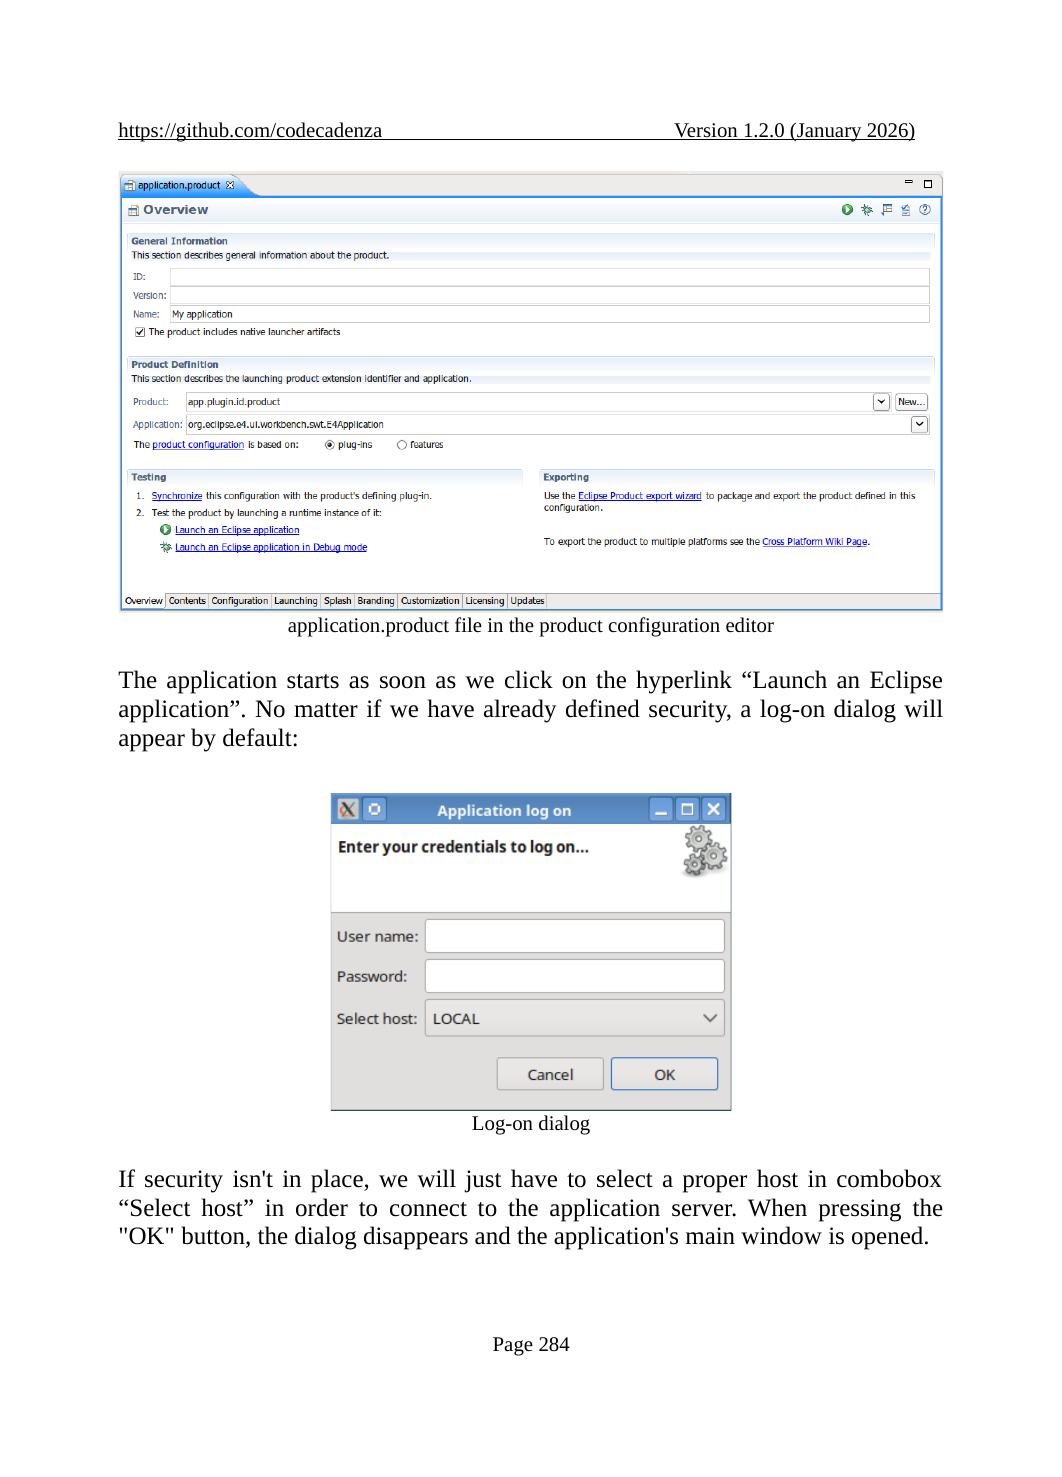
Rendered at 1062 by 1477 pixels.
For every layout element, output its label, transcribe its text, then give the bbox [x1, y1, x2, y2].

text application.product file in the product configuration editor [118, 613, 943, 637]
picture [330, 793, 732, 1111]
text Log-on dialog [331, 1111, 731, 1135]
text If security isn't in place, we will just have to select a proper host in combobox “Select host” in order to connect to the application server. When pressing the "OK" button, the dialog disappears and the application's main window is opened. [118, 1164, 944, 1250]
text The application starts as soon as we click on the hyperlink “Launch an Eclipse application”. No matter if we have already defined security, a log-on dialog will appear by default: [118, 666, 944, 752]
picture [118, 171, 944, 613]
